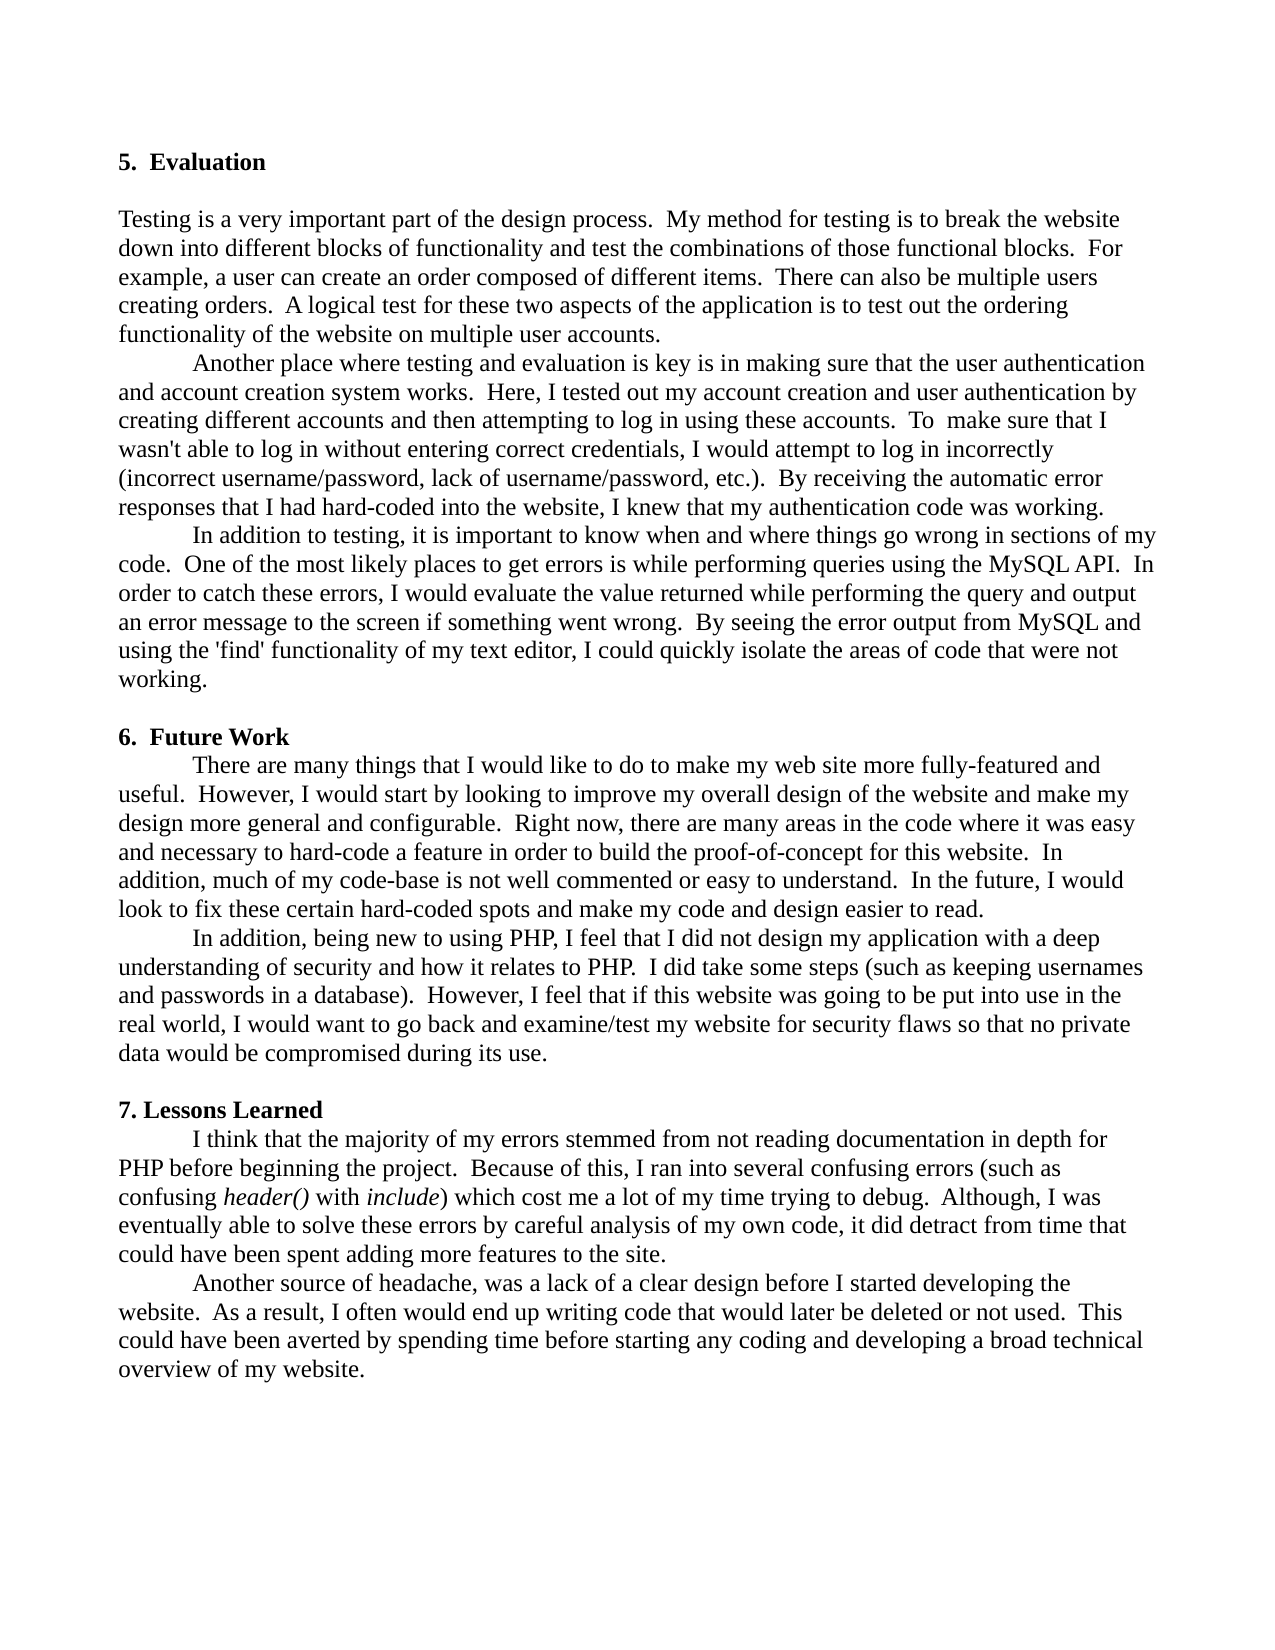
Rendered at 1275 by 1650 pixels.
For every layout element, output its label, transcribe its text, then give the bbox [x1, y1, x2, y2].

text I think that the majority of my errors stemmed from not reading documentation in depth for PHP before beginning the project. Because of this, I ran into several confusing errors (such as confusing header() with include) which cost me a lot of my time trying to debug. Although, I was eventually able to solve these errors by careful analysis of my own code, it did detract from time that could have been spent adding more features to the site. [118, 1124, 1157, 1268]
text Another place where testing and evaluation is key is in making sure that the user authentication and account creation system works. Here, I tested out my account creation and user authentication by creating different accounts and then attempting to log in using these accounts. To make sure that I wasn't able to log in without entering correct credentials, I would attempt to log in incorrectly (incorrect username/password, lack of username/password, etc.). By receiving the automatic error responses that I had hard-coded into the website, I knew that my authentication code was working. [118, 348, 1157, 521]
text 5. Evaluation [118, 147, 1157, 176]
text Testing is a very important part of the design process. My method for testing is to break the website down into different blocks of functionality and test the combinations of those functional blocks. For example, a user can create an order composed of different items. There can also be multiple users creating orders. A logical test for these two aspects of the application is to test out the ordering functionality of the website on multiple user accounts. [118, 204, 1157, 348]
text 7. Lessons Learned [118, 1096, 1157, 1124]
text There are many things that I would like to do to make my web site more fully-featured and useful. However, I would start by looking to improve my overall design of the website and make my design more general and configurable. Right now, there are many areas in the code where it was easy and necessary to hard-code a feature in order to build the proof-of-concept for this website. In addition, much of my code-base is not well commented or easy to understand. In the future, I would look to fix these certain hard-coded spots and make my code and design easier to read. [118, 751, 1157, 923]
text Another source of headache, was a lack of a clear design before I started developing the website. As a result, I often would end up writing code that would later be deleted or not used. This could have been averted by spending time before starting any coding and developing a broad technical overview of my website. [118, 1268, 1157, 1383]
text In addition to testing, it is important to know when and where things go wrong in sections of my code. One of the most likely places to get errors is while performing queries using the MySQL API. In order to catch these errors, I would evaluate the value returned while performing the query and output an error message to the screen if something went wrong. By seeing the error output from MySQL and using the 'find' functionality of my text editor, I could quickly isolate the areas of code that were not working. [118, 521, 1157, 693]
text In addition, being new to using PHP, I feel that I did not design my application with a deep understanding of security and how it relates to PHP. I did take some steps (such as keeping usernames and passwords in a database). However, I feel that if this website was going to be put into use in the real world, I would want to go back and examine/test my website for security flaws so that no private data would be compromised during its use. [118, 923, 1157, 1067]
text 6. Future Work [118, 722, 1157, 751]
